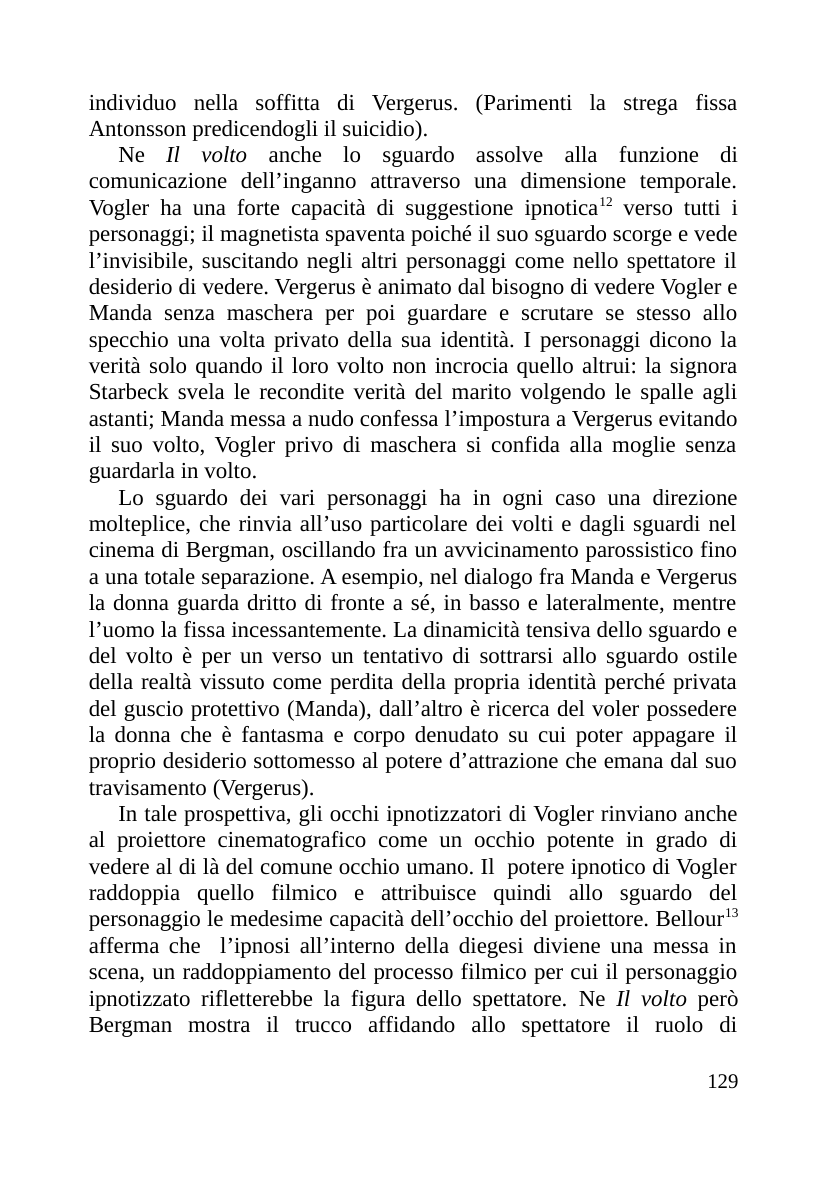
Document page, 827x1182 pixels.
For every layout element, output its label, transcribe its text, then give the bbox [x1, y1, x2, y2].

text Lo sguardo dei vari personaggi ha in ogni caso una direzione molteplice, che rinvia all’uso particolare dei volti e dagli sguardi nel cinema di Bergman, oscillando fra un avvicinamento parossistico fino a una totale separazione. A esempio, nel dialogo fra Manda e Vergerus la donna guarda dritto di fronte a sé, in basso e lateralmente, mentre l’uomo la fissa incessantemente. La dinamicità tensiva dello sguardo e del volto è per un verso un tentativo di sottrarsi allo sguardo ostile della realtà vissuto come perdita della propria identità perché privata del guscio protettivo (Manda), dall’altro è ricerca del voler possedere la donna che è fantasma e corpo denudato su cui poter appagare il proprio desiderio sottomesso al potere d’attrazione che emana dal suo travisamento (Vergerus). [88, 484, 738, 800]
text In tale prospettiva, gli occhi ipnotizzatori di Vogler rinviano anche al proiettore cinematografico come un occhio potente in grado di vedere al di là del comune occhio umano. Il potere ipnotico di Vogler raddoppia quello filmico e attribuisce quindi allo sguardo del personaggio le medesime capacità dell’occhio del proiettore. Bellour13 afferma che l’ipnosi all’interno della diegesi diviene una messa in scena, un raddoppiamento del processo filmico per cui il personaggio ipnotizzato rifletterebbe la figura dello spettatore. Ne Il volto però Bergman mostra il trucco affidando allo spettatore il ruolo di [88, 800, 738, 1037]
text individuo nella soffitta di Vergerus. (Parimenti la strega fissa Antonsson predicendogli il suicidio). [88, 88, 738, 141]
text Ne Il volto anche lo sguardo assolve alla funzione di comunicazione dell’inganno attraverso una dimensione temporale. Vogler ha una forte capacità di suggestione ipnotica12 verso tutti i personaggi; il magnetista spaventa poiché il suo sguardo scorge e vede l’invisibile, suscitando negli altri personaggi come nello spettatore il desiderio di vedere. Vergerus è animato dal bisogno di vedere Vogler e Manda senza maschera per poi guardare e scrutare se stesso allo specchio una volta privato della sua identità. I personaggi dicono la verità solo quando il loro volto non incrocia quello altrui: la signora Starbeck svela le recondite verità del marito volgendo le spalle agli astanti; Manda messa a nudo confessa l’impostura a Vergerus evitando il suo volto, Vogler privo di maschera si confida alla moglie senza guardarla in volto. [88, 141, 738, 484]
